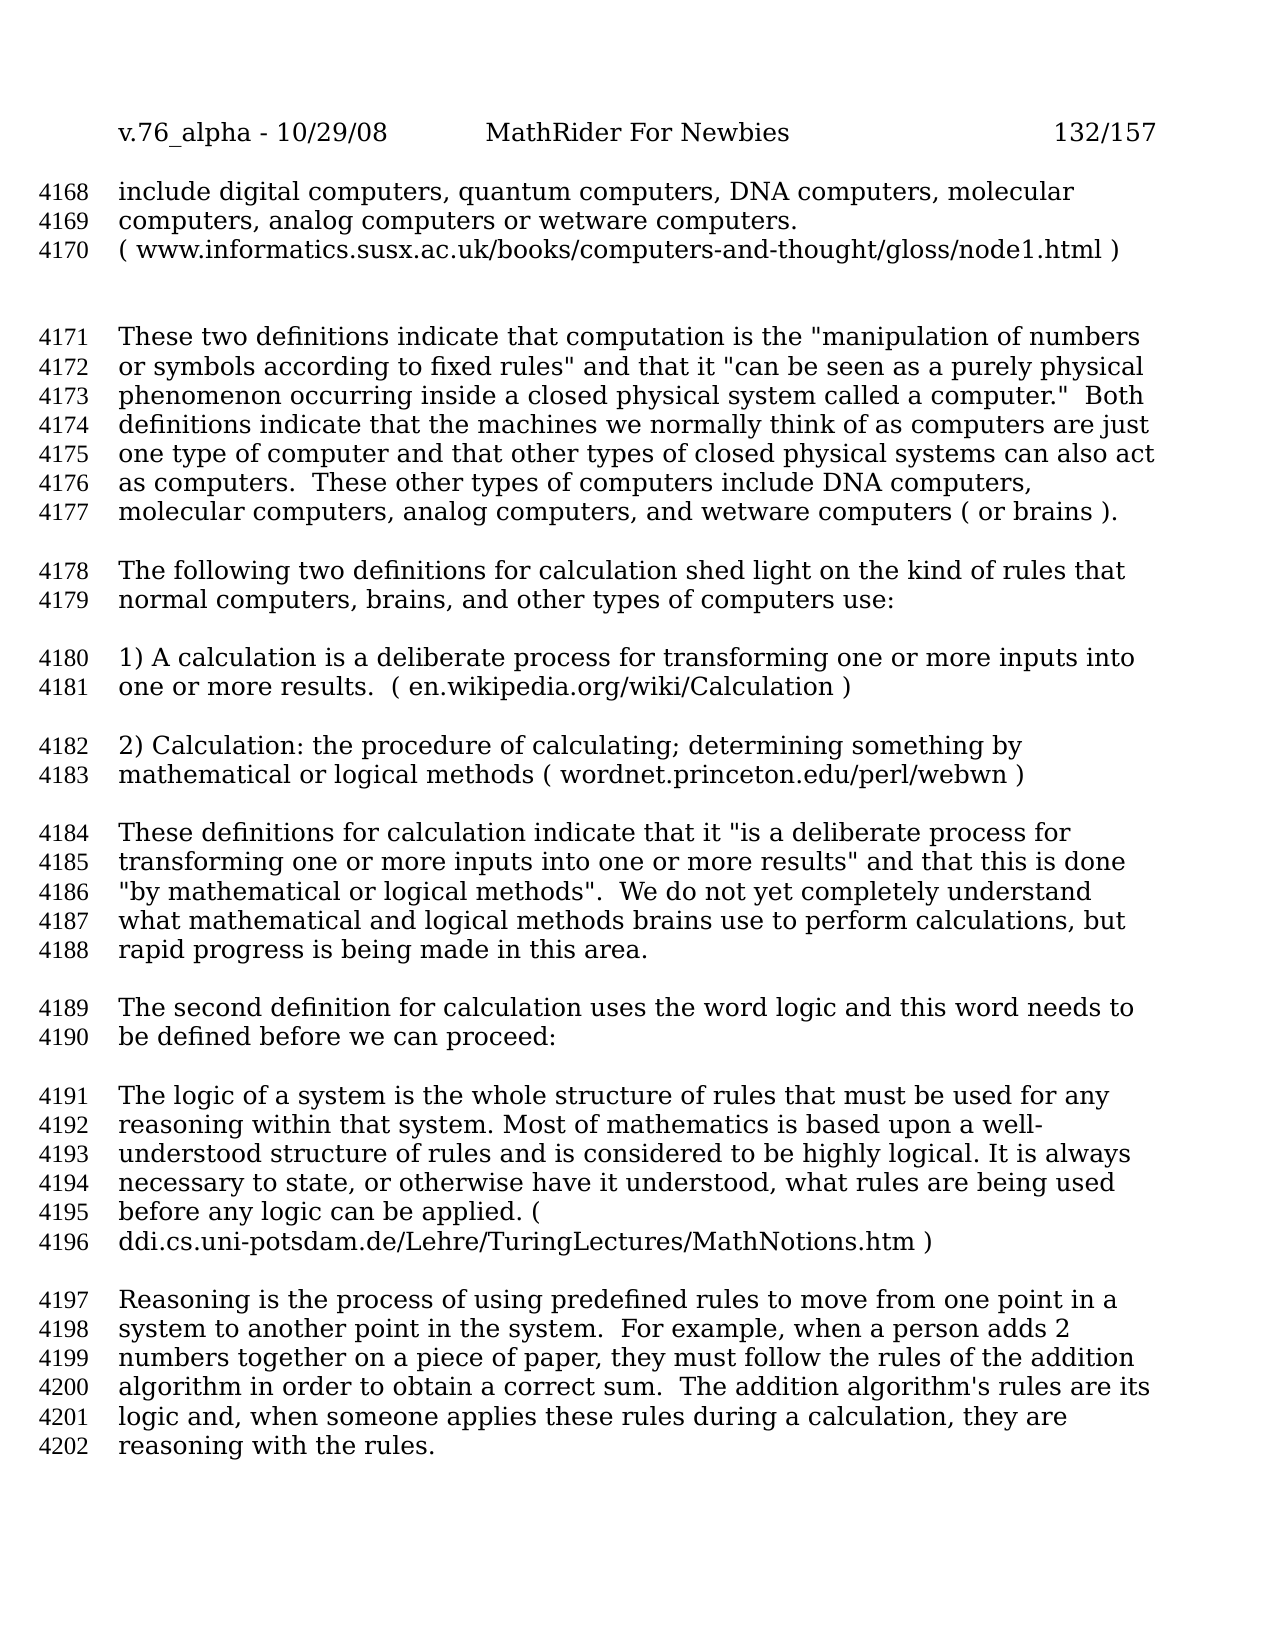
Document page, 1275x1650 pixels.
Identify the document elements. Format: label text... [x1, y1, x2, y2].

text 2) Calculation: the procedure of calculating; determining something by mathematical or logical methods ( wordnet.princeton.edu/perl/webwn ) [118, 731, 1157, 789]
text include digital computers, quantum computers, DNA computers, molecular computers, analog computers or wetware computers. ( www.informatics.susx.ac.uk/books/computers-and-thought/gloss/node1.html ) [118, 177, 1157, 264]
text The logic of a system is the whole structure of rules that must be used for any reasoning within that system. Most of mathematics is based upon a well-understood structure of rules and is considered to be highly logical. It is always necessary to state, or otherwise have it understood, what rules are being used before any logic can be applied. ( ddi.cs.uni-potsdam.de/Lehre/TuringLectures/MathNotions.htm ) [118, 1081, 1157, 1256]
text These definitions for calculation indicate that it "is a deliberate process for transforming one or more inputs into one or more results" and that this is done "by mathematical or logical methods". We do not yet completely understand what mathematical and logical methods brains use to perform calculations, but rapid progress is being made in this area. [118, 818, 1157, 964]
text Reasoning is the process of using predefined rules to move from one point in a system to another point in the system. For example, when a person adds 2 numbers together on a piece of paper, they must follow the rules of the addition algorithm in order to obtain a correct sum. The addition algorithm's rules are its logic and, when someone applies these rules during a calculation, they are reasoning with the rules. [118, 1285, 1157, 1460]
text The second definition for calculation uses the word logic and this word needs to be defined before we can proceed: [118, 993, 1157, 1052]
text These two definitions indicate that computation is the "manipulation of numbers or symbols according to fixed rules" and that it "can be seen as a purely physical phenomenon occurring inside a closed physical system called a computer." Both definitions indicate that the machines we normally think of as computers are just one type of computer and that other types of closed physical systems can also act as computers. These other types of computers include DNA computers, molecular computers, analog computers, and wetware computers ( or brains ). [118, 323, 1157, 527]
text 1) A calculation is a deliberate process for transforming one or more inputs into one or more results. ( en.wikipedia.org/wiki/Calculation ) [118, 643, 1157, 702]
text The following two definitions for calculation shed light on the kind of rules that normal computers, brains, and other types of computers use: [118, 556, 1157, 614]
